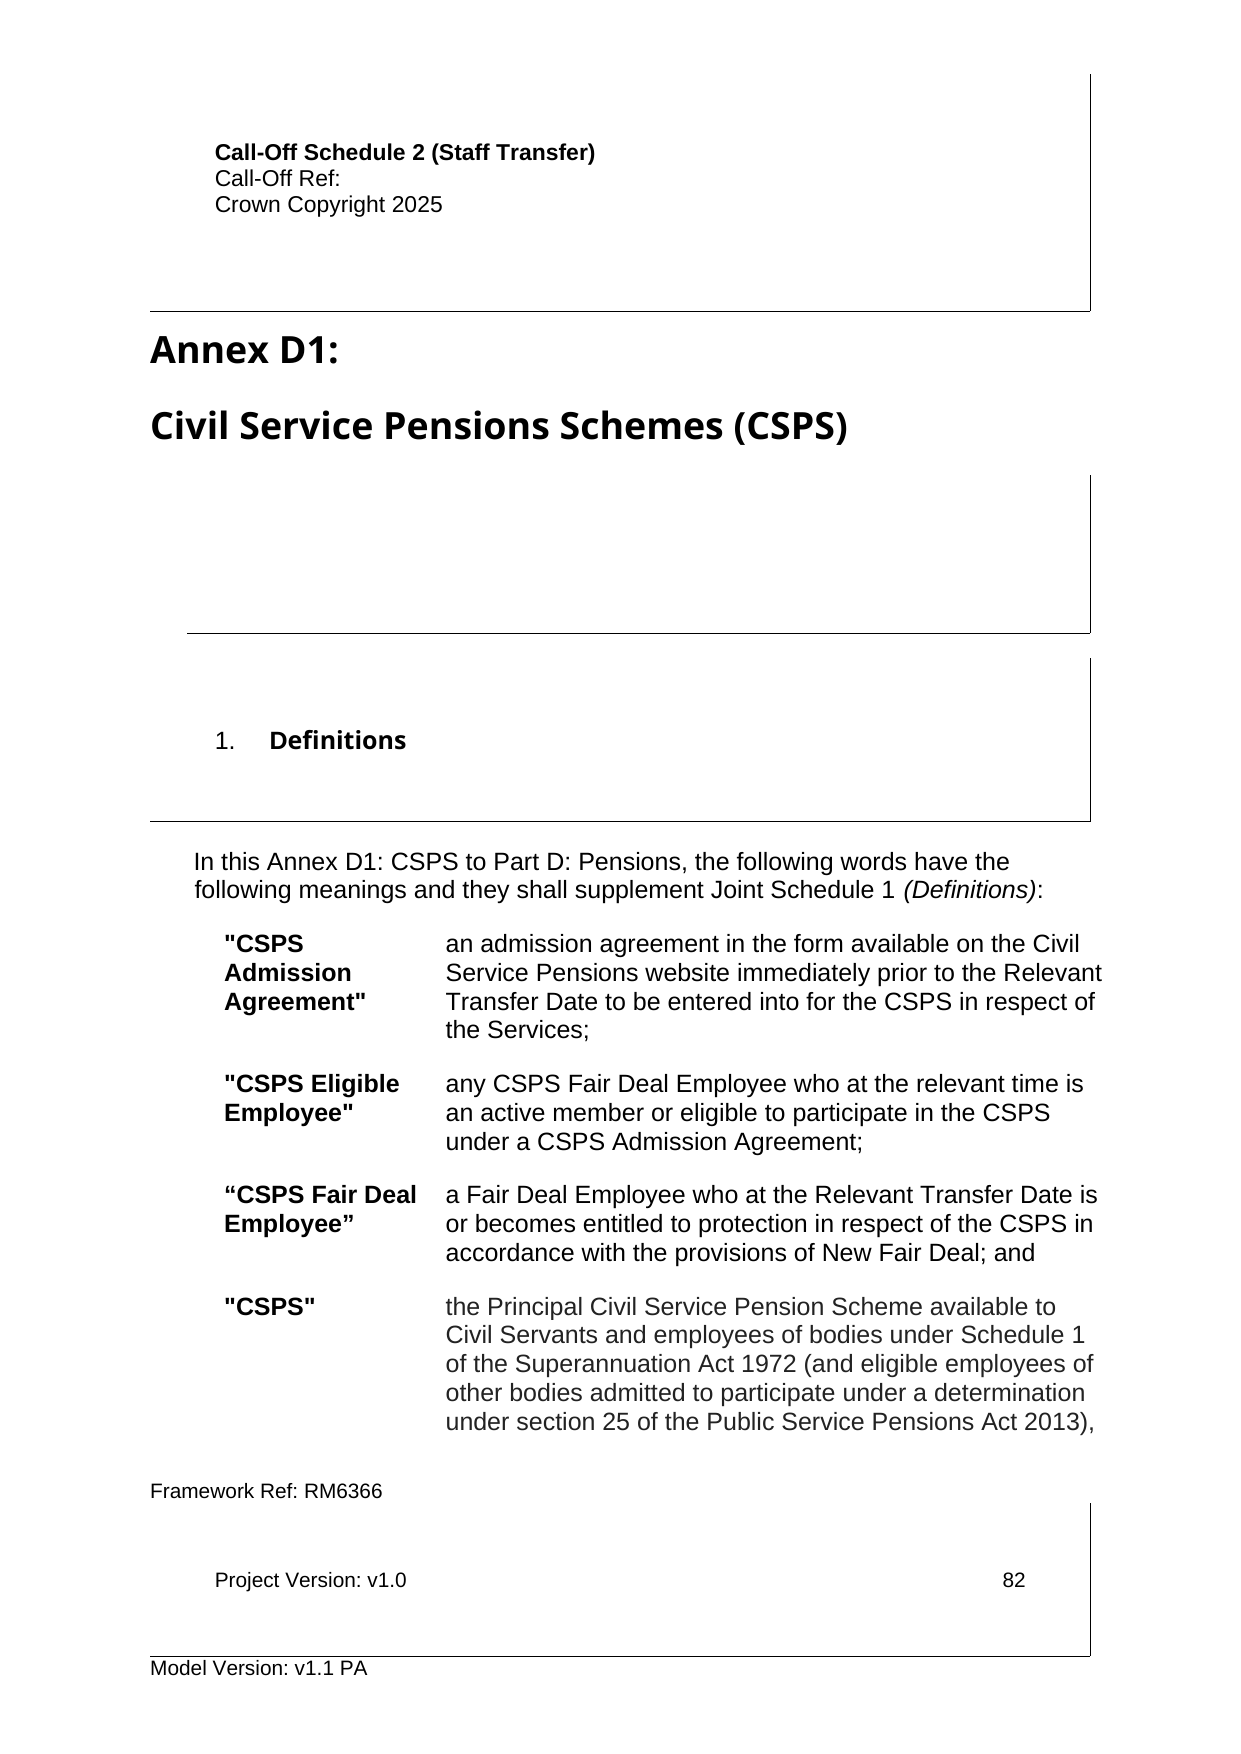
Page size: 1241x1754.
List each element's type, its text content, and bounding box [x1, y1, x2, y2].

table_cell a Fair Deal Employee who at the Relevant Transfer Date is or becomes entitled to protection in respect of the CSPS in accordance with the provisions of New Fair Deal; and [433, 1168, 1115, 1279]
table_header "CSPS Admission Agreement" [138, 917, 433, 1057]
text In this Annex D1: CSPS to Part D: Pensions, the following words have the following meanings and they shall supplement Joint Schedule 1 (Definitions): [193, 847, 1090, 904]
list Definitions [150, 658, 1090, 821]
table_cell "CSPS" [138, 1279, 433, 1435]
text Annex D1: [150, 323, 1090, 374]
table_cell “CSPS Fair Deal Employee” [138, 1168, 433, 1279]
table_cell any CSPS Fair Deal Employee who at the relevant time is an active member or eligible to participate in the CSPS under a CSPS Admission Agreement; [433, 1057, 1115, 1168]
text Civil Service Pensions Schemes (CSPS) [150, 399, 1090, 450]
table_cell "CSPS Eligible Employee" [138, 1057, 433, 1168]
table_header an admission agreement in the form available on the Civil Service Pensions website immediately prior to the Relevant Transfer Date to be entered into for the CSPS in respect of the Services; [433, 917, 1115, 1057]
table_cell the Principal Civil Service Pension Scheme available to Civil Servants and employees of bodies under Schedule 1 of the Superannuation Act 1972 (and eligible employees of other bodies admitted to participate under a determination under section 25 of the Public Service Pensions Act 2013), [433, 1279, 1115, 1435]
